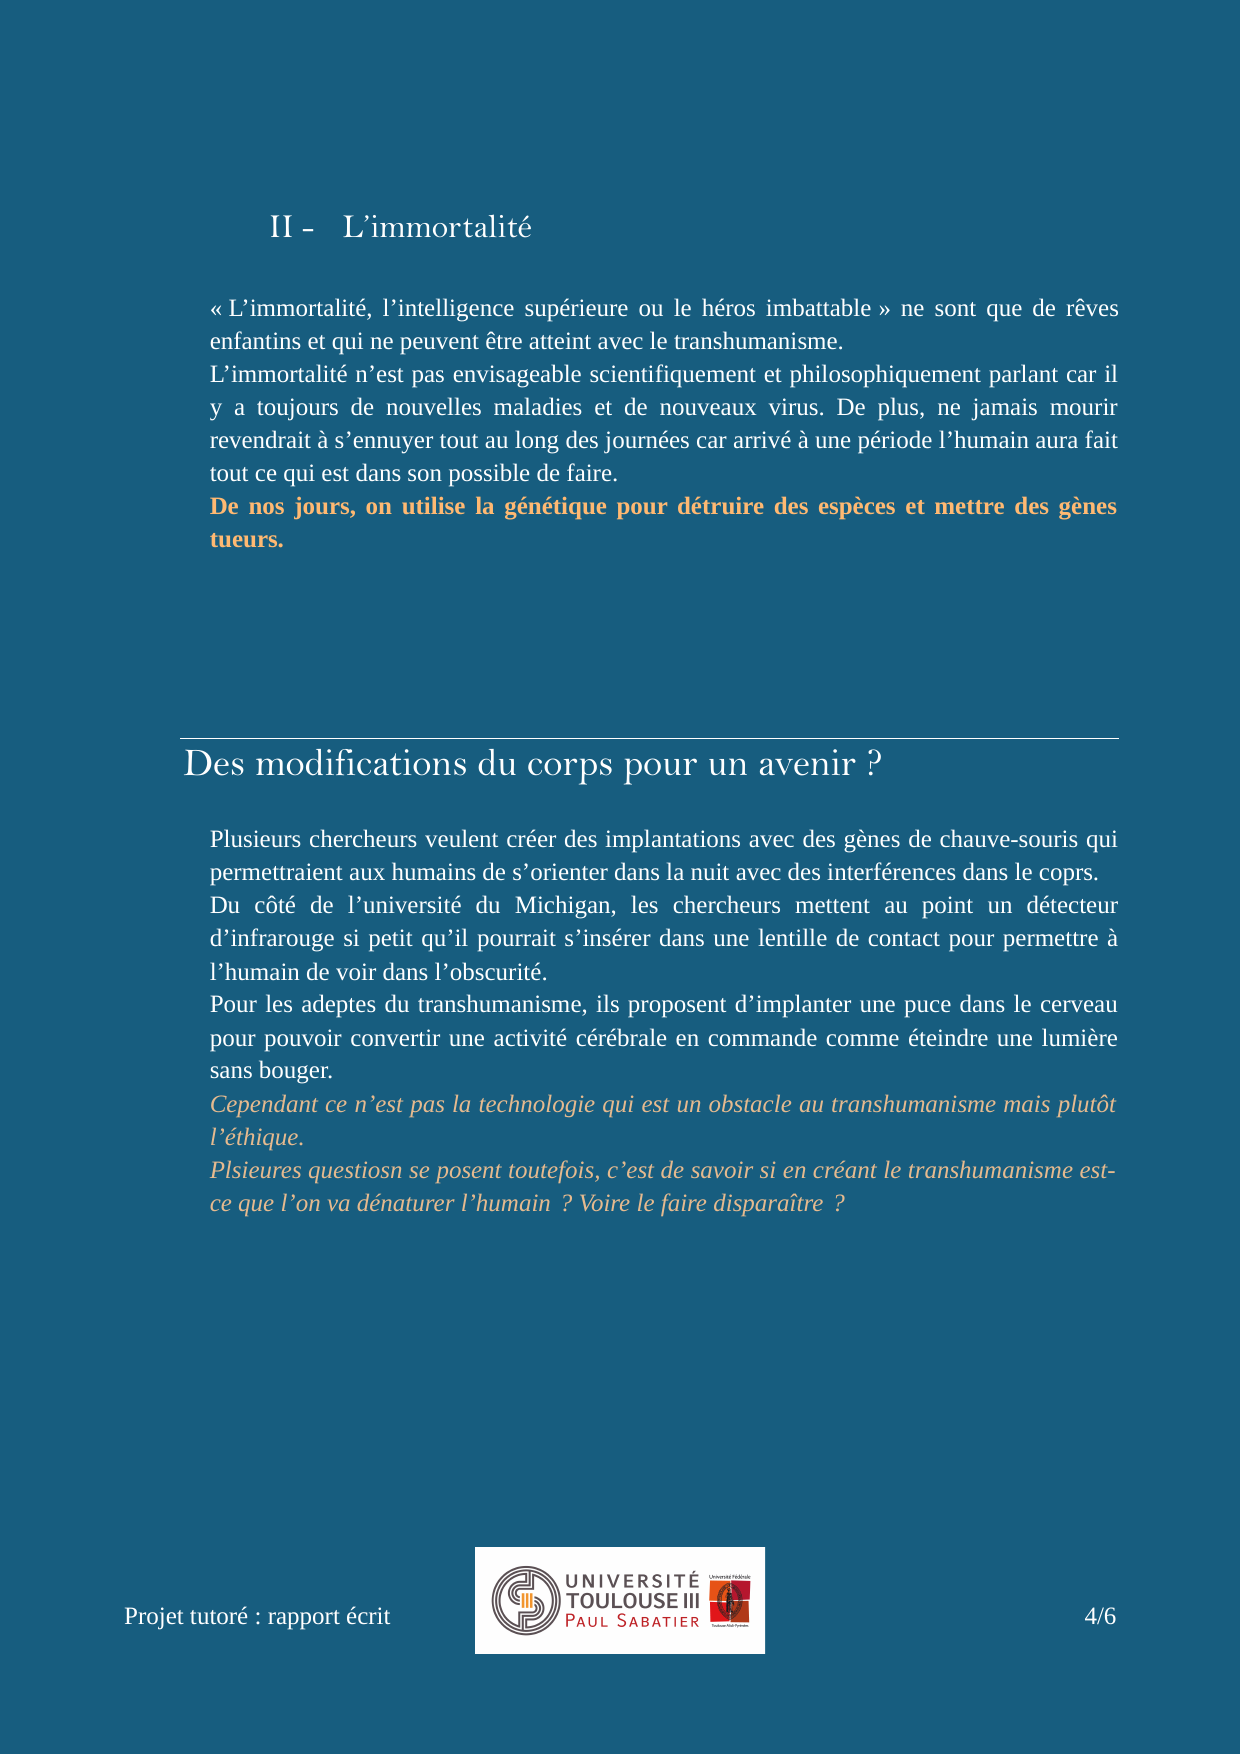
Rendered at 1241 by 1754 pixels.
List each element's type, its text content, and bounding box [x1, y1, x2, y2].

text Plusieurs chercheurs veulent créer des implantations avec des gènes de chauve-souris qui permettraient aux humains de s’orienter dans la nuit avec des interférences dans le coprs. [209, 824, 1119, 886]
text L’immortalité n’est pas envisageable scientifiquement et philosophiquement parlant car il y a toujours de nouvelles maladies et de nouveaux virus. De plus, ne jamais mourir revendrait à s’ennuyer tout au long des journées car arrivé à une période l’humain aura fait tout ce qui est dans son possible de faire. [209, 359, 1119, 487]
text Pour les adeptes du transhumanisme, ils proposent d’implanter une puce dans le cerveau pour pouvoir convertir une activité cérébrale en commande comme éteindre une lumière sans bouger. [209, 989, 1119, 1084]
subtitle L’immortalité [269, 209, 1119, 246]
text Plsieures questiosn se posent toutefois, c’est de savoir si en créant le transhumanisme est-ce que l’on va dénaturer l’humain ? Voire le faire disparaître ? [209, 1155, 1119, 1216]
subtitle Des modifications du corps pour un avenir ? [180, 739, 1119, 788]
text « L’immortalité, l’intelligence supérieure ou le héros imbattable » ne sont que de rêves enfantins et qui ne peuvent être atteint avec le transhumanisme. [209, 293, 1119, 354]
text Cependant ce n’est pas la technologie qui est un obstacle au transhumanisme mais plutôt l’éthique. [209, 1089, 1119, 1150]
picture [475, 1547, 766, 1654]
text Du côté de l’université du Michigan, les chercheurs mettent au point un détecteur d’infrarouge si petit qu’il pourrait s’insérer dans une lentille de contact pour permettre à l’humain de voir dans l’obscurité. [209, 891, 1119, 985]
text De nos jours, on utilise la génétique pour détruire des espèces et mettre des gènes tueurs. [209, 491, 1119, 553]
